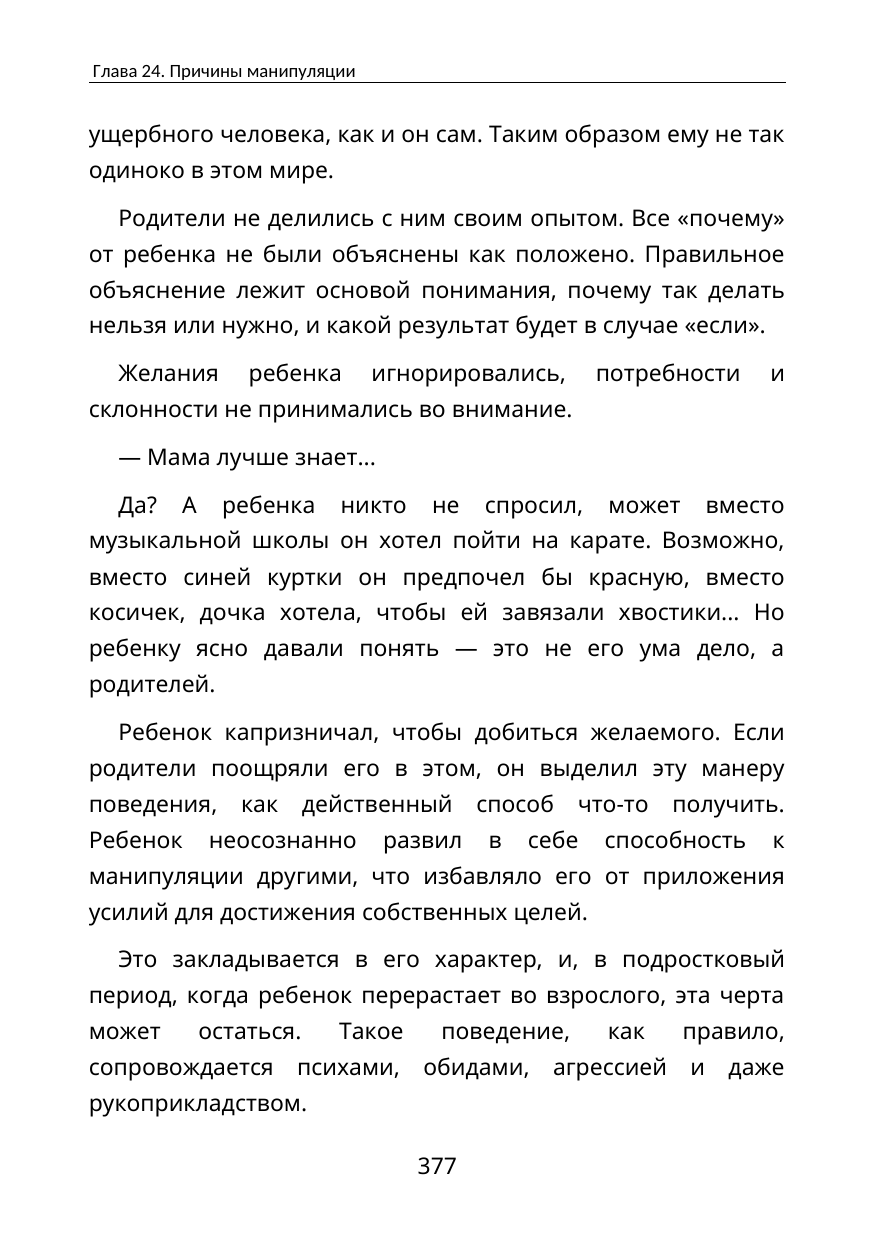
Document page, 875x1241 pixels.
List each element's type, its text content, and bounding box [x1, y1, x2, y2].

text Желания ребенка игнорировались, потребности и склонности не принимались во внимание. [88, 357, 786, 424]
text Это закладывается в его характер, и, в подростковый период, когда ребенок перерастает во взрослого, эта черта может остаться. Такое поведение, как правило, сопровождается психами, обидами, агрессией и даже рукоприкладством. [88, 943, 786, 1118]
text ущербного человека, как и он сам. Таким образом ему не так одиноко в этом мире. [88, 118, 786, 185]
text — Мама лучше знает... [88, 441, 786, 472]
text Ребенок капризничал, чтобы добиться желаемого. Если родители поощряли его в этом, он выделил эту манеру поведения, как действенный способ что-то получить. Ребенок неосознанно развил в себе способность к манипуляции другими, что избавляло его от приложения усилий для достижения собственных целей. [88, 716, 786, 927]
text Родители не делились с ним своим опытом. Все «почему» от ребенка не были объяснены как положено. Правильное объяснение лежит основой понимания, почему так делать нельзя или нужно, и какой результат будет в случае «если». [88, 202, 786, 341]
text Да? А ребенка никто не спросил, может вместо музыкальной школы он хотел пойти на карате. Возможно, вместо синей куртки он предпочел бы красную, вместо косичек, дочка хотела, чтобы ей завязали хвостики... Но ребенку ясно давали понять — это не его ума дело, а родителей. [88, 488, 786, 699]
